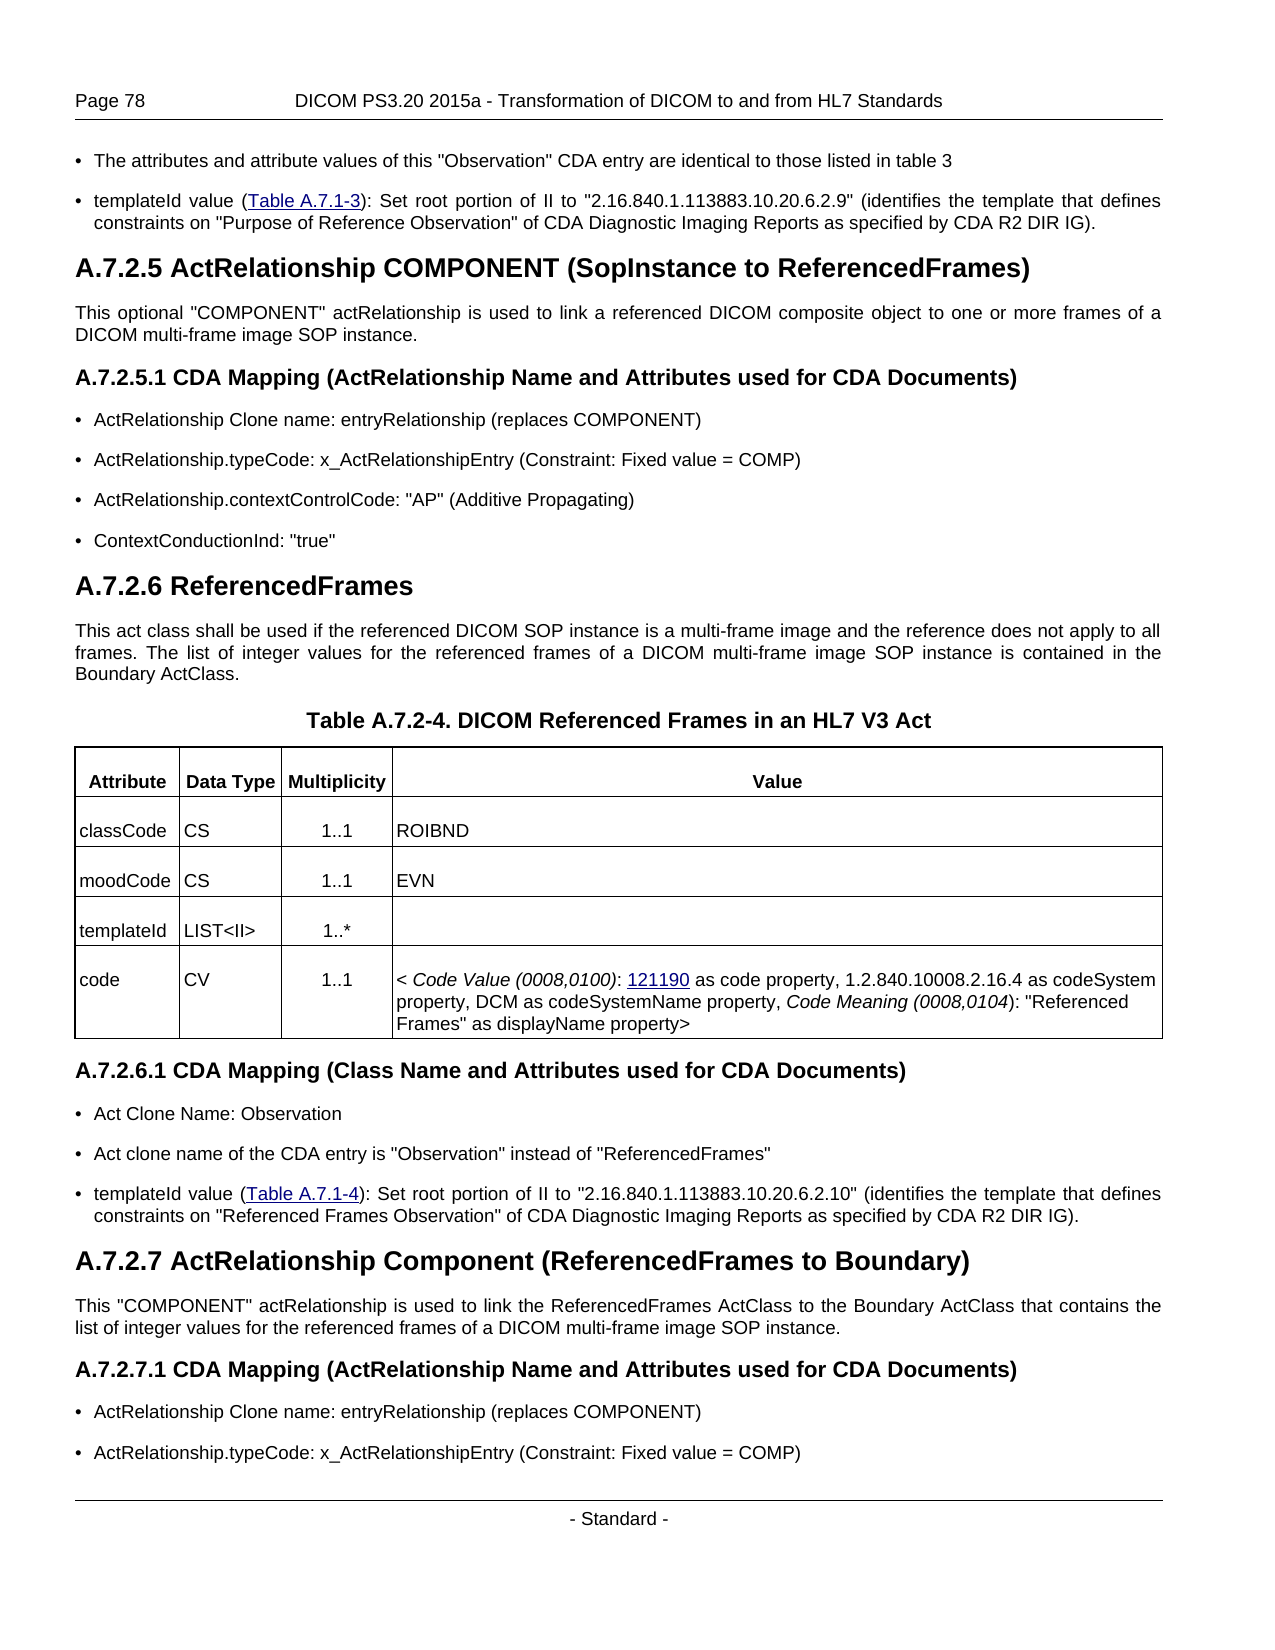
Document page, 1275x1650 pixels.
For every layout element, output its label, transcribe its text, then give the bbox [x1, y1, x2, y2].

text This optional "COMPONENT" actRelationship is used to link a referenced DICOM composite object to one or more frames of a DICOM multi-frame image SOP instance. [75, 302, 1162, 345]
table_cell moodCode [76, 847, 179, 896]
table_header Value [393, 748, 1162, 796]
text A.7.2.6.1 CDA Mapping (Class Name and Attributes used for CDA Documents) [75, 1058, 1162, 1084]
table_header Data Type [180, 748, 281, 796]
table_cell code [76, 946, 179, 1038]
table_header Multiplicity [282, 748, 392, 796]
list ActRelationship.contextControlCode: "AP" (Additive Propagating) [75, 489, 1162, 511]
text A.7.2.6 ReferencedFrames [75, 570, 1162, 601]
table_cell 1..1 [282, 946, 392, 1038]
list The attributes and attribute values of this "Observation" CDA entry are identical to those listed in table 3 [75, 150, 1162, 172]
table_cell CV [180, 946, 281, 1038]
table_cell classCode [76, 797, 179, 846]
table_header Attribute [76, 748, 179, 796]
text A.7.2.5.1 CDA Mapping (ActRelationship Name and Attributes used for CDA Documents) [75, 364, 1162, 390]
list ActRelationship Clone name: entryRelationship (replaces COMPONENT) [75, 1401, 1162, 1423]
table_cell CS [180, 797, 281, 846]
table_cell CS [180, 847, 281, 896]
table_cell 1..* [282, 897, 392, 945]
table_cell LIST<II> [180, 897, 281, 945]
text A.7.2.7 ActRelationship Component (ReferencedFrames to Boundary) [75, 1245, 1162, 1276]
text Table A.7.2-4. DICOM Referenced Frames in an HL7 V3 Act [75, 707, 1162, 733]
text A.7.2.7.1 CDA Mapping (ActRelationship Name and Attributes used for CDA Documents) [75, 1357, 1162, 1383]
list ActRelationship.typeCode: x_ActRelationshipEntry (Constraint: Fixed value = COMP) [75, 1442, 1162, 1463]
text A.7.2.5 ActRelationship COMPONENT (SopInstance to ReferencedFrames) [75, 252, 1162, 283]
list Act Clone Name: Observation [75, 1102, 1162, 1124]
list templateId value (Table A.7.1-3): Set root portion of II to "2.16.840.1.113883.10.20.6.2.9" (identifies the template that defines constraints on "Purpose of Reference Observation" of CDA Diagnostic Imaging Reports as specified by CDA R2 DIR IG). [75, 190, 1162, 233]
table_cell 1..1 [282, 847, 392, 896]
table_cell [393, 897, 1162, 945]
list templateId value (Table A.7.1-4): Set root portion of II to "2.16.840.1.113883.10.20.6.2.10" (identifies the template that defines constraints on "Referenced Frames Observation" of CDA Diagnostic Imaging Reports as specified by CDA R2 DIR IG). [75, 1183, 1162, 1226]
table_cell ROIBND [393, 797, 1162, 846]
list Act clone name of the CDA entry is "Observation" instead of "ReferencedFrames" [75, 1143, 1162, 1164]
table_cell EVN [393, 847, 1162, 896]
table_cell templateId [76, 897, 179, 945]
table_cell < Code Value (0008,0100): 121190 as code property, 1.2.840.10008.2.16.4 as codeSystem property, DCM as codeSystemName property, Code Meaning (0008,0104): "Referenced Frames" as displayName property> [393, 946, 1162, 1038]
text This "COMPONENT" actRelationship is used to link the ReferencedFrames ActClass to the Boundary ActClass that contains the list of integer values for the referenced frames of a DICOM multi-frame image SOP instance. [75, 1295, 1162, 1338]
table_cell 1..1 [282, 797, 392, 846]
list ContextConductionInd: "true" [75, 529, 1162, 551]
text This act class shall be used if the referenced DICOM SOP instance is a multi-frame image and the reference does not apply to all frames. The list of integer values for the referenced frames of a DICOM multi-frame image SOP instance is contained in the Boundary ActClass. [75, 620, 1162, 684]
list ActRelationship Clone name: entryRelationship (replaces COMPONENT) [75, 409, 1162, 430]
list ActRelationship.typeCode: x_ActRelationshipEntry (Constraint: Fixed value = COMP) [75, 449, 1162, 471]
